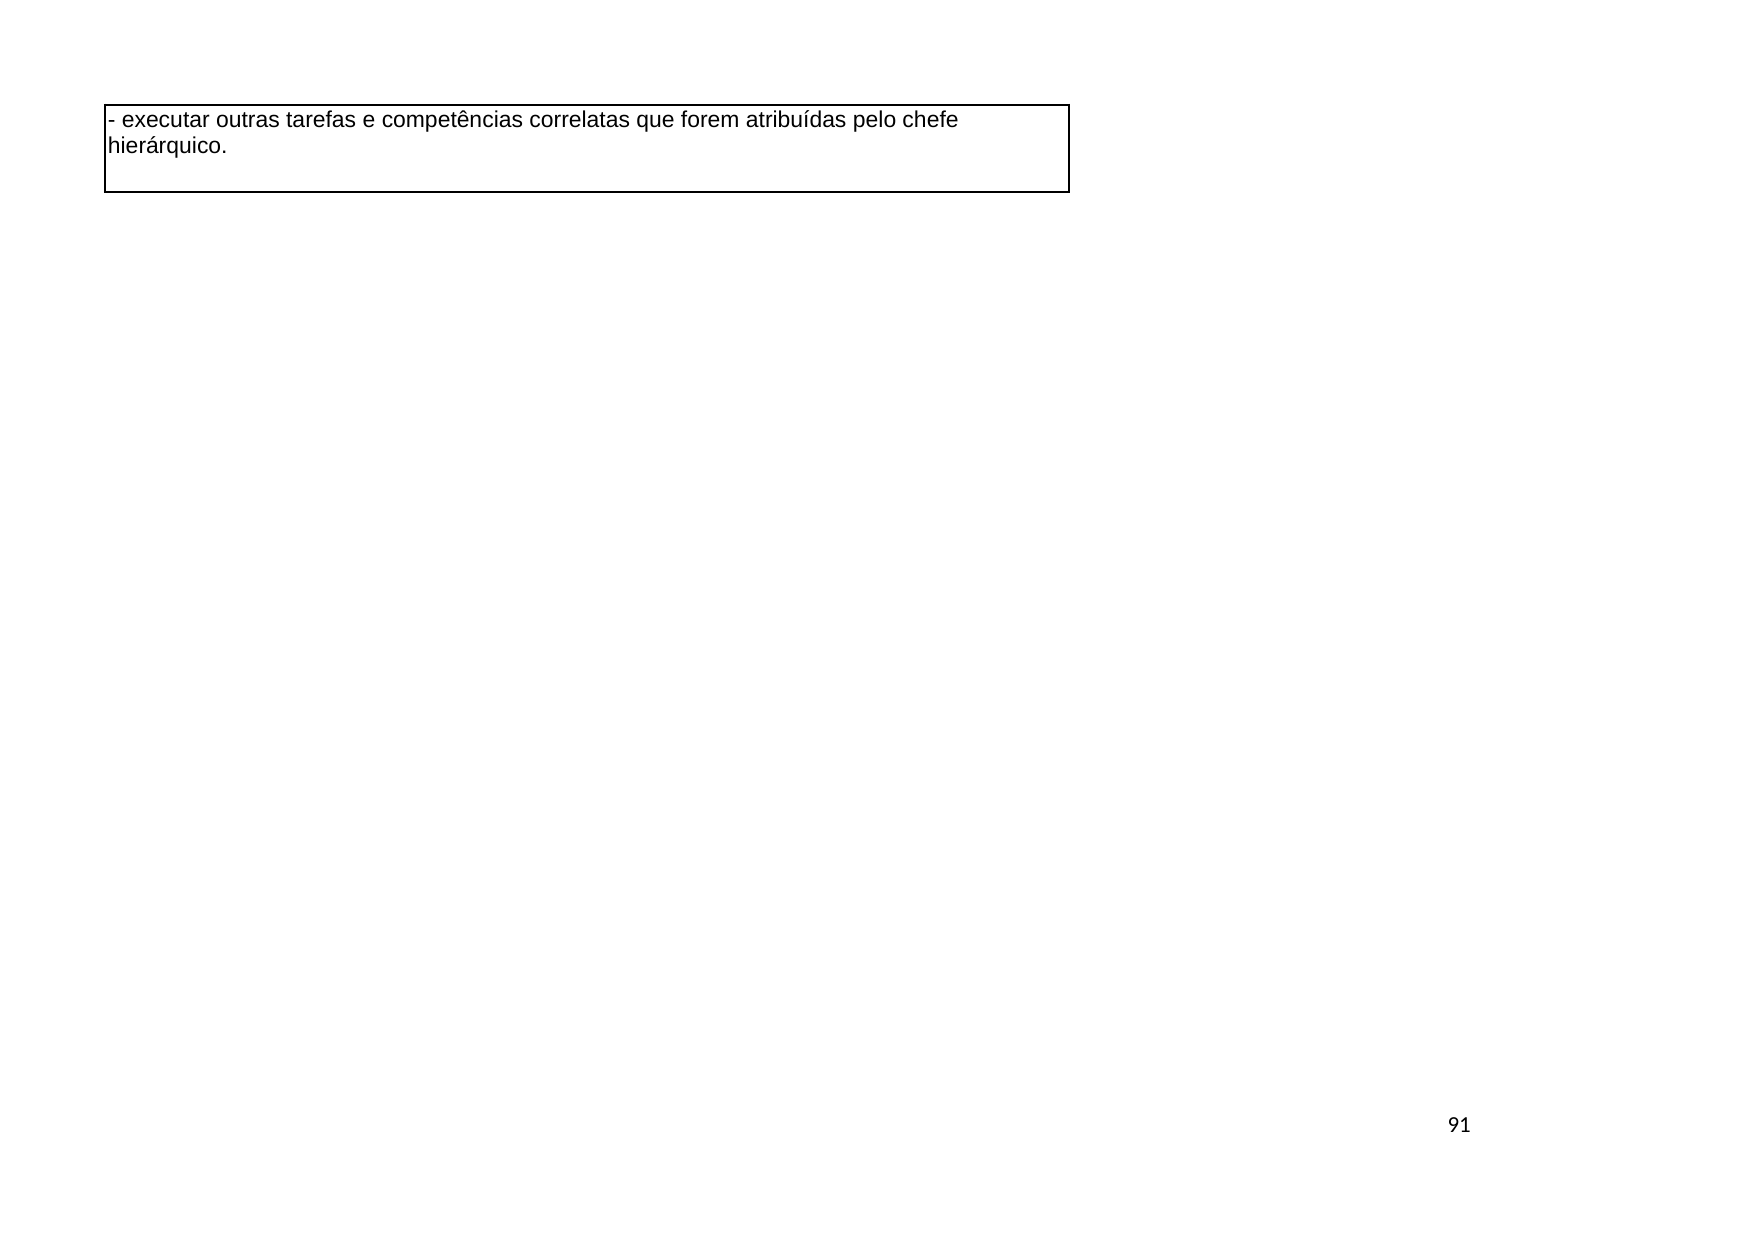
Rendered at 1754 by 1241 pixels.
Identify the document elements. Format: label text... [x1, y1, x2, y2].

table_cell - executar outras tarefas e competências correlatas que forem atribuídas pelo chefe hierárquico. [106, 106, 1068, 191]
